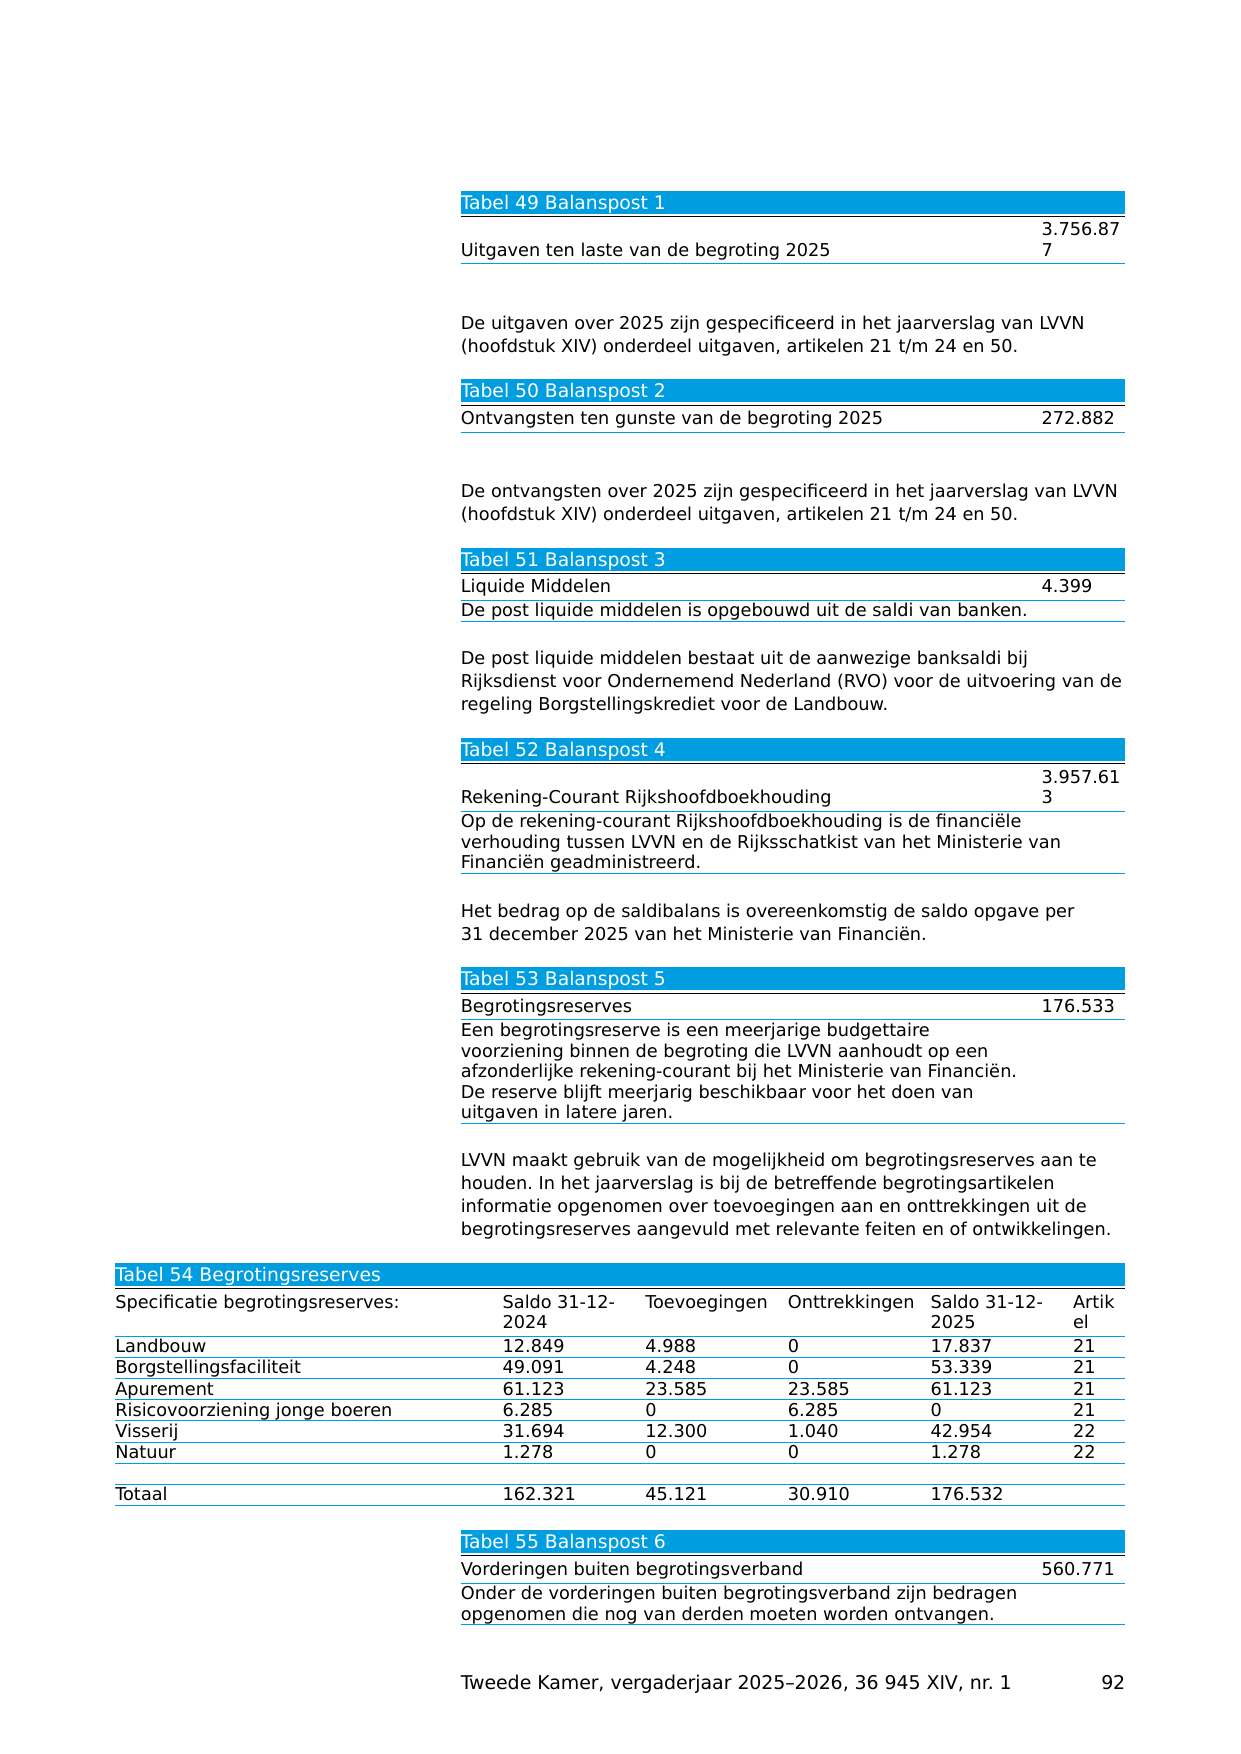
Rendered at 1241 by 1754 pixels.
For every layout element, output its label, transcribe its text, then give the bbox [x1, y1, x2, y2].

table_cell Natuur [115, 1443, 499, 1463]
table_cell Risicovoorziening jonge boeren [115, 1400, 499, 1420]
table_cell De post liquide middelen is opgebouwd uit de saldi van banken. [461, 601, 1038, 621]
table_cell Uitgaven ten laste van de begroting 2025 [461, 217, 1038, 263]
table_cell 176.532 [928, 1485, 1070, 1505]
table_cell 31.694 [500, 1421, 642, 1441]
table_cell Apurement [115, 1379, 499, 1399]
table_cell Liquide Middelen [461, 574, 1038, 600]
table_cell 3.756.877 [1039, 217, 1125, 263]
table_cell [1039, 1020, 1125, 1123]
table_cell Begrotingsreserves [461, 994, 1038, 1019]
text De ontvangsten over 2025 zijn gespecificeerd in het jaarverslag van LVVN (hoofdstuk XIV) onderdeel uitgaven, artikelen 21 t/m 24 en 50. [461, 479, 1125, 525]
table_cell 0 [785, 1443, 927, 1463]
table_cell Totaal [115, 1485, 499, 1505]
table_cell Rekening-Courant Rijkshoofdboekhouding [461, 764, 1038, 811]
table_cell Specificatie begrotingsreserves: [115, 1289, 499, 1336]
table_cell 21 [1070, 1379, 1125, 1399]
table_cell 0 [785, 1337, 927, 1357]
table_cell 22 [1070, 1443, 1125, 1463]
table_cell 0 [928, 1400, 1070, 1420]
table_cell [461, 264, 1038, 286]
table_cell Vorderingen buiten begrotingsverband [461, 1556, 1038, 1582]
table_cell [461, 433, 1038, 454]
table_cell Op de rekening-courant Rijkshoofdboekhouding is de financiële verhouding tussen LVVN en de Rijksschatkist van het Ministerie van Financiën geadministreerd. [461, 812, 1125, 873]
table_cell 23.585 [642, 1379, 785, 1399]
table_cell 21 [1070, 1358, 1125, 1378]
table_cell 30.910 [785, 1485, 927, 1505]
table_cell 176.533 [1039, 994, 1125, 1019]
table_cell 22 [1070, 1421, 1125, 1441]
table_cell 61.123 [500, 1379, 642, 1399]
table_cell Onder de vorderingen buiten begrotingsverband zijn bedragen opgenomen die nog van derden moeten worden ontvangen. [461, 1584, 1038, 1624]
table_cell 3.957.613 [1039, 764, 1125, 811]
table_cell 4.988 [642, 1337, 785, 1357]
text De post liquide middelen bestaat uit de aanwezige banksaldi bij Rijksdienst voor Ondernemend Nederland (RVO) voor de uitvoering van de regeling Borgstellingskrediet voor de Landbouw. [461, 646, 1125, 715]
table_cell Toevoegingen [642, 1289, 785, 1336]
table_cell Saldo 31-12-2025 [928, 1289, 1070, 1336]
table_cell 4.399 [1039, 574, 1125, 600]
text De uitgaven over 2025 zijn gespecificeerd in het jaarverslag van LVVN (hoofdstuk XIV) onderdeel uitgaven, artikelen 21 t/m 24 en 50. [461, 311, 1125, 357]
table_cell 17.837 [928, 1337, 1070, 1357]
table_cell [642, 1464, 785, 1484]
table_cell 53.339 [928, 1358, 1070, 1378]
table_cell 1.040 [785, 1421, 927, 1441]
table_cell 0 [642, 1443, 785, 1463]
text LVVN maakt gebruik van de mogelijkheid om begrotingsreserves aan te houden. In het jaarverslag is bij de betreffende begrotingsartikelen informatie opgenomen over toevoegingen aan en onttrekkingen uit de begrotingsreserves aangevuld met relevante feiten en of ontwikkelingen. [461, 1148, 1125, 1240]
table_cell 272.882 [1039, 406, 1125, 432]
table_cell [1070, 1464, 1125, 1484]
table_cell [1039, 1584, 1125, 1624]
table_cell Saldo 31-12-2024 [500, 1289, 642, 1336]
table_cell Onttrekkingen [785, 1289, 927, 1336]
table_cell 1.278 [928, 1443, 1070, 1463]
text Het bedrag op de saldibalans is overeenkomstig de saldo opgave per 31 december 2025 van het Ministerie van Financiën. [461, 899, 1125, 944]
table_cell 0 [785, 1358, 927, 1378]
table_cell 1.278 [500, 1443, 642, 1463]
table_cell [1070, 1485, 1125, 1505]
table_cell [1039, 601, 1125, 621]
table_cell Een begrotingsreserve is een meerjarige budgettaire voorziening binnen de begroting die LVVN aanhoudt op een afzonderlijke rekening-courant bij het Ministerie van Financiën. De reserve blijft meerjarig beschikbaar voor het doen van uitgaven in latere jaren. [461, 1020, 1038, 1123]
table_cell 42.954 [928, 1421, 1070, 1441]
table_cell 162.321 [500, 1485, 642, 1505]
table_cell 12.300 [642, 1421, 785, 1441]
table_cell 49.091 [500, 1358, 642, 1378]
table_cell Borgstellingsfaciliteit [115, 1358, 499, 1378]
table_cell 4.248 [642, 1358, 785, 1378]
table_cell [500, 1464, 642, 1484]
table_cell [785, 1464, 927, 1484]
table_cell 12.849 [500, 1337, 642, 1357]
table_cell Ontvangsten ten gunste van de begroting 2025 [461, 406, 1038, 432]
table_cell 21 [1070, 1337, 1125, 1357]
table_cell 6.285 [785, 1400, 927, 1420]
table_cell 0 [642, 1400, 785, 1420]
table_cell Artikel [1070, 1289, 1125, 1336]
table_cell [115, 1464, 499, 1484]
table_cell [928, 1464, 1070, 1484]
table_cell 6.285 [500, 1400, 642, 1420]
table_cell 21 [1070, 1400, 1125, 1420]
table_cell 560.771 [1039, 1556, 1125, 1582]
table_cell Landbouw [115, 1337, 499, 1357]
table_cell Visserij [115, 1421, 499, 1441]
table_cell 23.585 [785, 1379, 927, 1399]
table_cell 61.123 [928, 1379, 1070, 1399]
table_cell 45.121 [642, 1485, 785, 1505]
